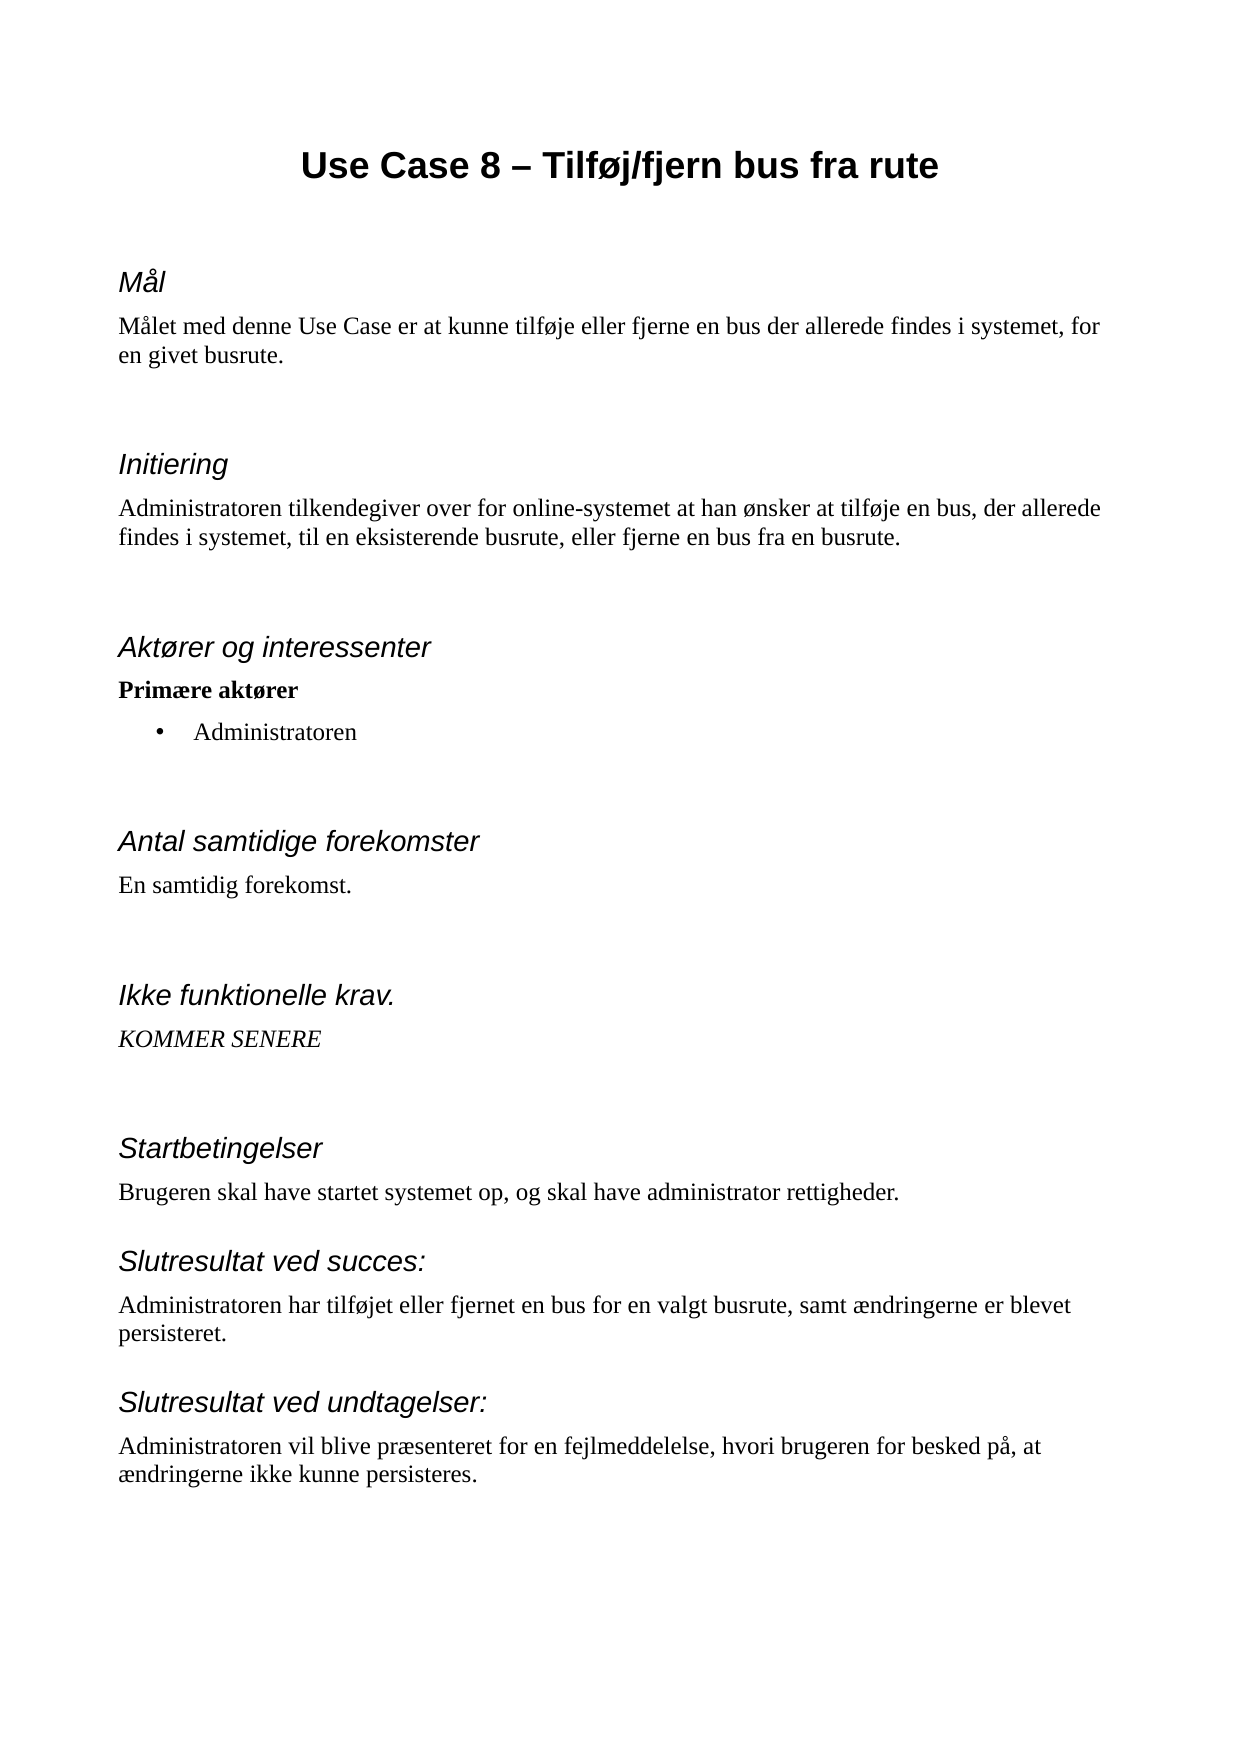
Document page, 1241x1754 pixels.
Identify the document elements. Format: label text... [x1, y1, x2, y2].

text KOMMER SENERE [118, 1024, 1122, 1053]
subtitle Slutresultat ved succes: [118, 1244, 1122, 1277]
subtitle Mål [118, 265, 1122, 298]
subtitle Startbetingelser [118, 1131, 1122, 1165]
text Primære aktører [118, 676, 1122, 704]
text Målet med denne Use Case er at kunne tilføje eller fjerne en bus der allerede findes i systemet, for en givet busrute. [118, 311, 1122, 368]
text Administratoren tilkendegiver over for online-systemet at han ønsker at tilføje en bus, der allerede findes i systemet, til en eksisterende busrute, eller fjerne en bus fra en busrute. [118, 493, 1122, 551]
list Administratoren [156, 717, 1122, 746]
subtitle Aktører og interessenter [118, 629, 1122, 663]
text Administratoren har tilføjet eller fjernet en bus for en valgt busrute, samt ændringerne er blevet persisteret. [118, 1290, 1122, 1347]
subtitle Antal samtidige forekomster [118, 824, 1122, 858]
subtitle Ikke funktionelle krav. [118, 978, 1122, 1011]
text Administratoren vil blive præsenteret for en fejlmeddelelse, hvori brugeren for besked på, at ændringerne ikke kunne persisteres. [118, 1431, 1122, 1488]
title Use Case 8 – Tilføj/fjern bus fra rute [118, 143, 1122, 186]
subtitle Slutresultat ved undtagelser: [118, 1385, 1122, 1418]
subtitle Initiering [118, 447, 1122, 481]
text Brugeren skal have startet systemet op, og skal have administrator rettigheder. [118, 1177, 1122, 1206]
text En samtidig forekomst. [118, 870, 1122, 899]
